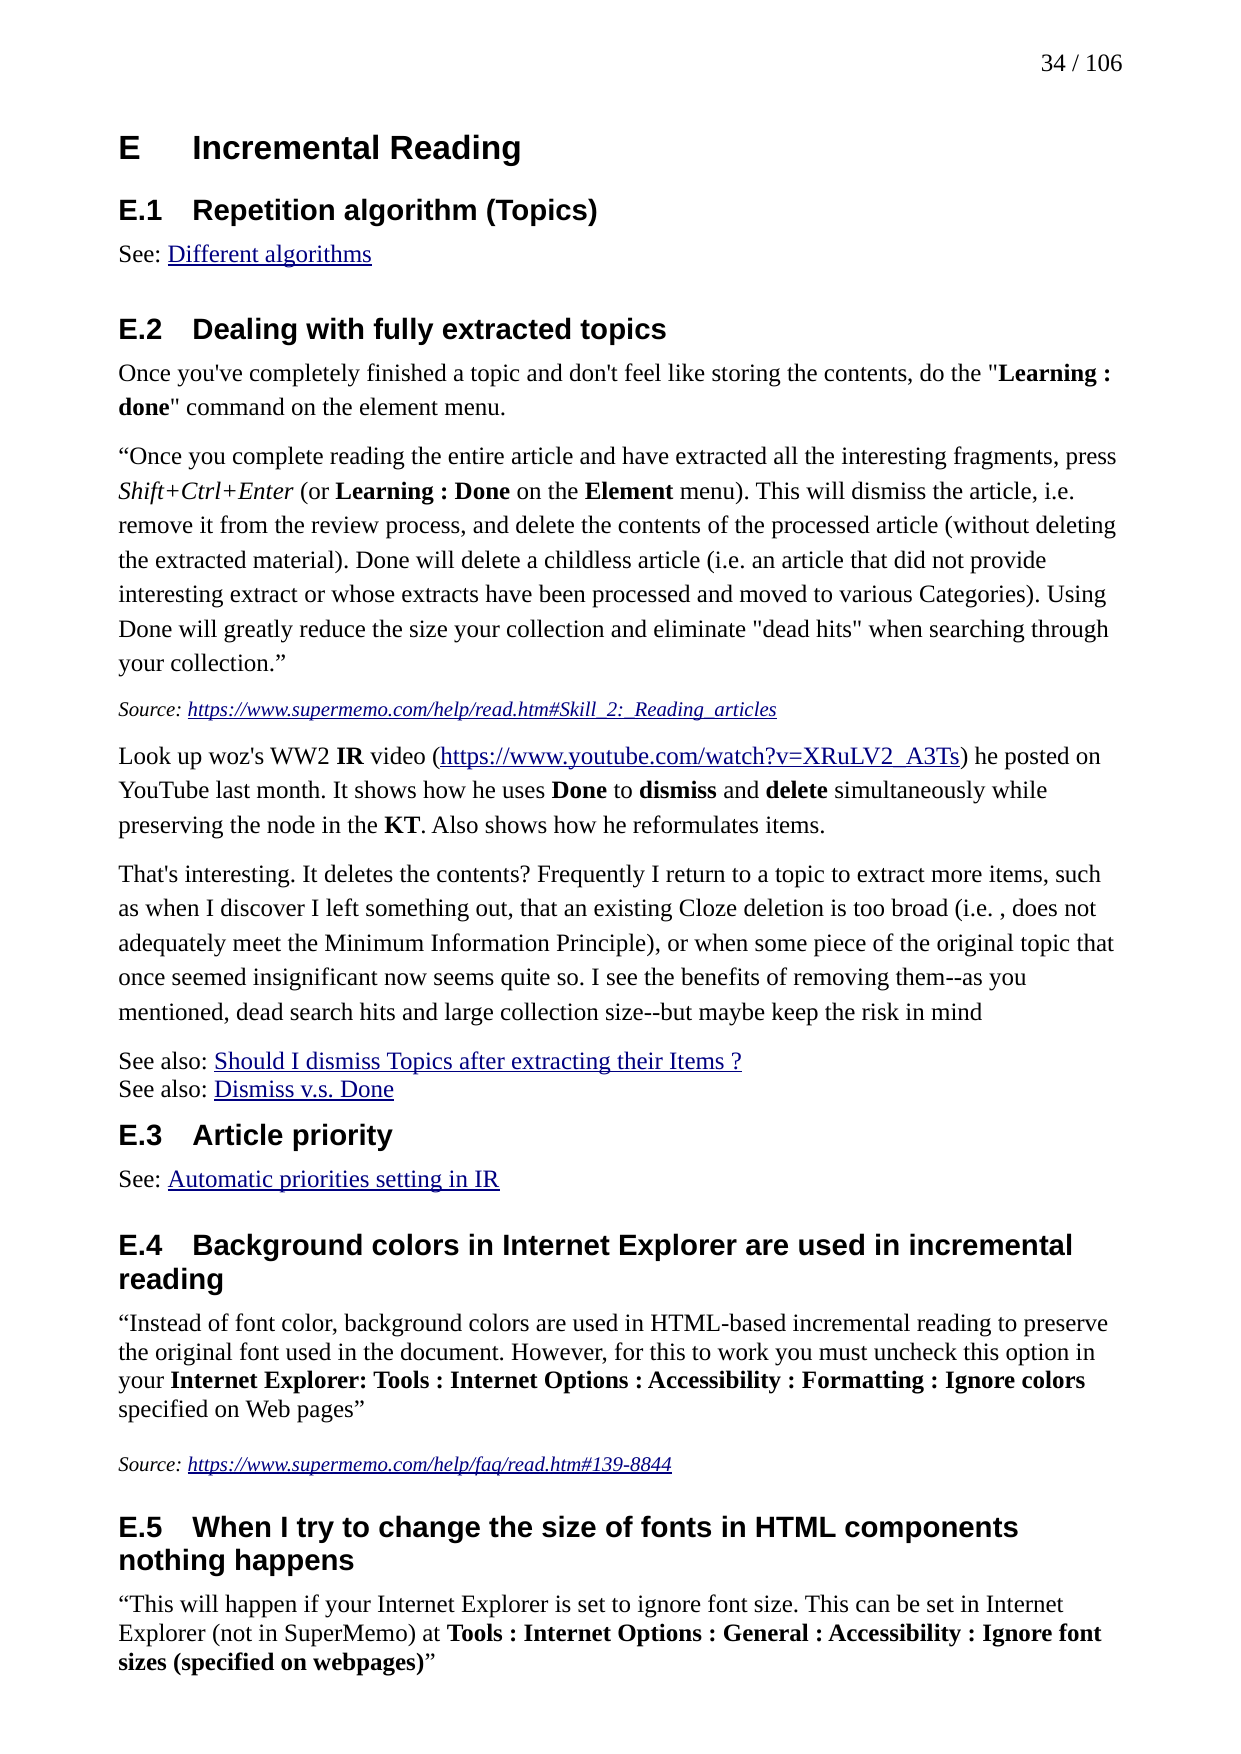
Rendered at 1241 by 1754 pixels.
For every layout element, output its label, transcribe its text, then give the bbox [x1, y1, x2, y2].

subtitle Article priority [118, 1118, 1122, 1152]
subtitle When I try to change the size of fonts in HTML components nothing happens [118, 1509, 1122, 1577]
text Source: https://www.supermemo.com/help/read.htm#Skill_2:_Reading_articles [118, 697, 1122, 721]
text “Once you complete reading the entire article and have extracted all the interesting fragments, press Shift+Ctrl+Enter (or Learning : Done on the Element menu). This will dismiss the article, i.e. remove it from the review process, and delete the contents of the processed article (without deleting the extracted material). Done will delete a childless article (i.e. an article that did not provide interesting extract or whose extracts have been processed and moved to various Categories). Using Done will greatly reduce the size your collection and eliminate "dead hits" when searching through your collection.” [118, 441, 1122, 677]
subtitle Incremental Reading [118, 128, 1122, 166]
text Once you've completely finished a topic and don't feel like storing the contents, do the "Learning : done" command on the element menu. [118, 358, 1122, 421]
subtitle Repetition algorithm (Topics) [118, 193, 1122, 227]
text “This will happen if your Internet Explorer is set to ignore font size. This can be set in Internet Explorer (not in SuperMemo) at Tools : Internet Options : General : Accessibility : Ignore font sizes (specified on webpages)” [118, 1589, 1122, 1676]
subtitle Dealing with fully extracted topics [118, 312, 1122, 345]
subtitle Background colors in Internet Explorer are used in incremental reading [118, 1228, 1122, 1295]
text See: Automatic priorities setting in IR [118, 1164, 1122, 1193]
text That's interesting. It deletes the contents? Frequently I return to a topic to extract more items, such as when I discover I left something out, that an existing Cloze deletion is too broad (i.e. , does not adequately meet the Minimum Information Principle), or when some piece of the original topic that once seemed insignificant now seems quite so. I see the benefits of removing them--as you mentioned, dead search hits and large collection size--but maybe keep the risk in mind [118, 859, 1122, 1026]
text Look up woz's WW2 IR video (https://www.youtube.com/watch?v=XRuLV2_A3Ts) he posted on YouTube last month. It shows how he uses Done to dismiss and delete simultaneously while preserving the node in the KT. Also shows how he reformulates items. [118, 741, 1122, 838]
text Source: https://www.supermemo.com/help/faq/read.htm#139-8844 [118, 1452, 1122, 1476]
text “Instead of font color, background colors are used in HTML-based incremental reading to preserve the original font used in the document. However, for this to work you must uncheck this option in your Internet Explorer: Tools : Internet Options : Accessibility : Formatting : Ignore colors specified on Web pages” [118, 1308, 1122, 1423]
text See: Different algorithms [118, 239, 1122, 268]
text See also: Should I dismiss Topics after extracting their Items ? [118, 1046, 1122, 1074]
text See also: Dismiss v.s. Done [118, 1074, 1122, 1103]
